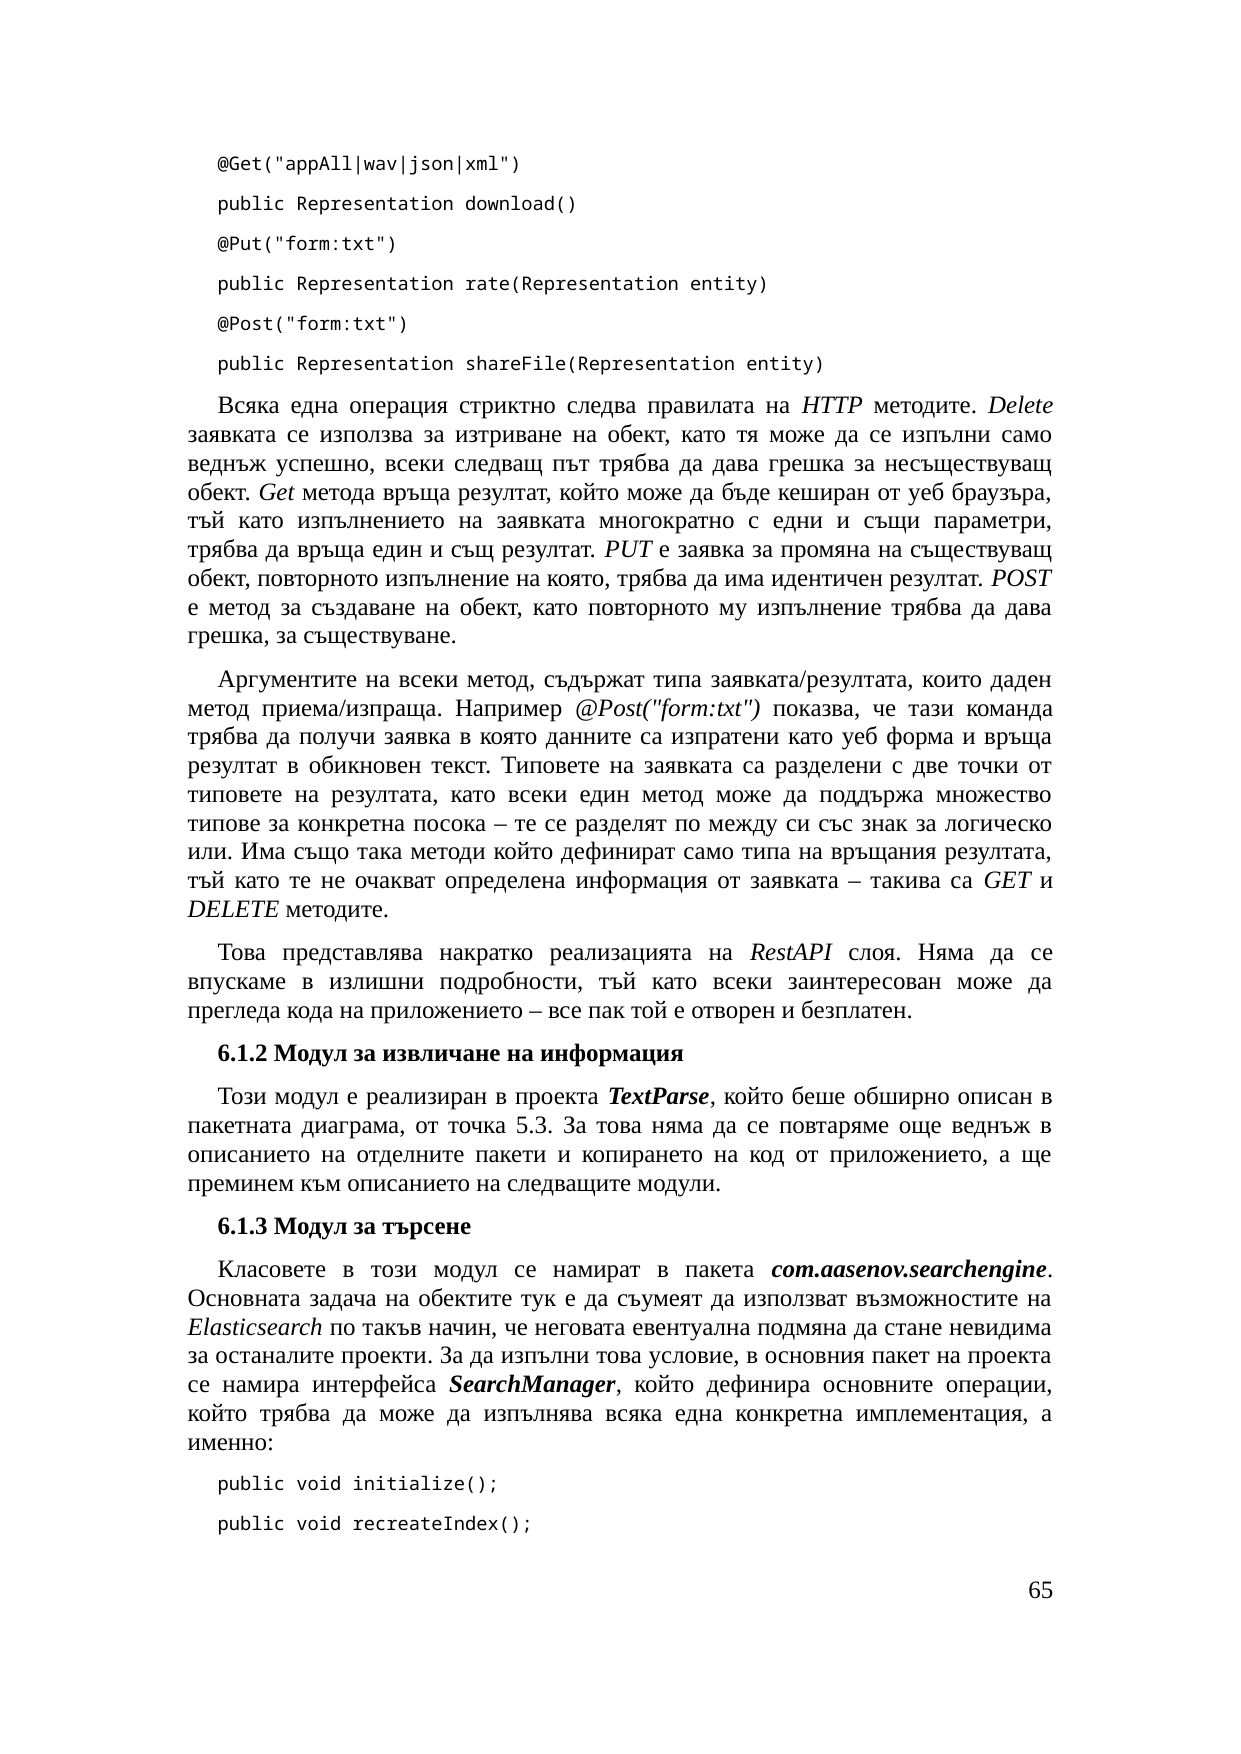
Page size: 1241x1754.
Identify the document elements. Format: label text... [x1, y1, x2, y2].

text public Representation shareFile(Representation entity) [187, 351, 1053, 376]
text Класовете в този модул се намират в пакета com.aasenov.searchengine. Основната задача на обектите тук е да съумеят да използват възможностите на Elasticsearch по такъв начин, че неговата евентуална подмяна да стане невидима за останалите проекти. За да изпълни това условие, в основния пакет на проекта се намира интерфейса SearchManager, който дефинира основните операции, който трябва да може да изпълнява всяка една конкретна имплементация, а именно: [187, 1254, 1053, 1456]
text public void recreateIndex(); [187, 1510, 1053, 1536]
text 6.1.2 Модул за извличане на информация [187, 1038, 1053, 1067]
text @Put("form:txt") [187, 230, 1053, 256]
text Този модул е реализиран в проекта TextParse, който беше обширно описан в пакетната диаграма, от точка 5.3. За това няма да се повтаряме още веднъж в описанието на отделните пакети и копирането на код от приложението, а ще преминем към описанието на следващите модули. [187, 1081, 1053, 1196]
text @Get("appAll|wav|json|xml") [187, 150, 1053, 176]
text 6.1.3 Модул за търсене [187, 1211, 1053, 1240]
text Аргументите на всеки метод, съдържат типа заявката/резултата, които даден метод приема/изпраща. Например @Post("form:txt") показва, че тази команда трябва да получи заявка в която данните са изпратени като уеб форма и връща резултат в обикновен текст. Типовете на заявката са разделени с две точки от типовете на резултата, като всеки един метод може да поддържа множество типове за конкретна посока – те се разделят по между си със знак за логическо или. Има също така методи който дефинират само типа на връщания резултата, тъй като те не очакват определена информация от заявката – такива са GET и DELETE методите. [187, 664, 1053, 923]
text public void initialize(); [187, 1470, 1053, 1496]
text public Representation download() [187, 190, 1053, 216]
text @Post("form:txt") [187, 310, 1053, 336]
text Всяка една операция стриктно следва правилата на HTTP методите. Delete заявката се използва за изтриване на обект, като тя може да се изпълни само веднъж успешно, всеки следващ път трябва да дава грешка за несъществуващ обект. Get метода връща резултат, който може да бъде кеширан от уеб браузъра, тъй като изпълнението на заявката многократно с едни и същи параметри, трябва да връща един и същ резултат. PUT е заявка за промяна на съществуващ обект, повторното изпълнение на която, трябва да има идентичен резултат. POST е метод за създаване на обект, като повторното му изпълнение трябва да дава грешка, за съществуване. [187, 391, 1053, 649]
text public Representation rate(Representation entity) [187, 270, 1053, 296]
text Това представлява накратко реализацията на RestAPI слоя. Няма да се впускаме в излишни подробности, тъй като всеки заинтересован може да прегледа кода на приложението – все пак той е отворен и безплатен. [187, 937, 1053, 1023]
